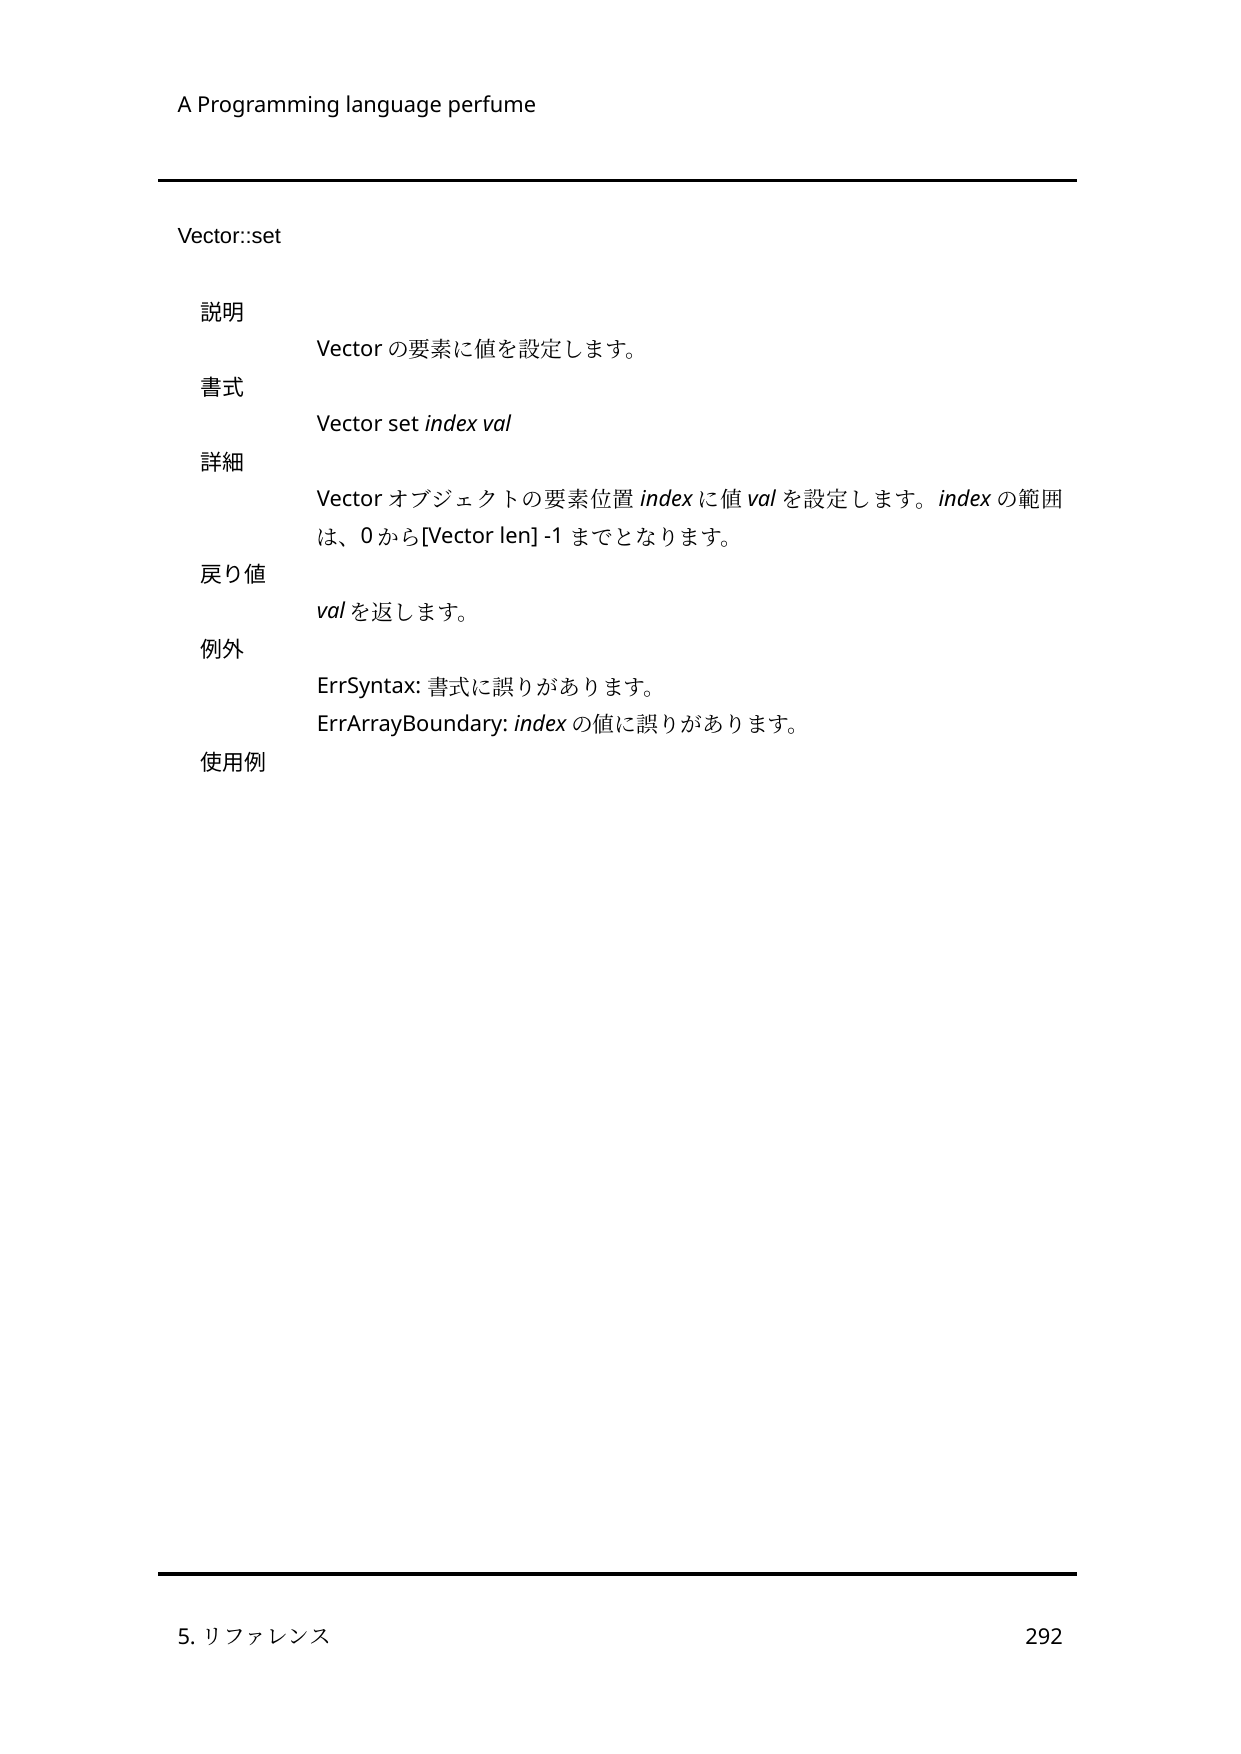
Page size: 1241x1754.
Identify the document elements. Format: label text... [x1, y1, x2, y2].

table_cell 詳細 [200, 442, 317, 554]
subtitle Vector::set [177, 217, 1063, 254]
table_cell 例外 [200, 629, 317, 742]
table_cell 書式 [200, 367, 317, 442]
table_cell 使用例 [200, 742, 317, 817]
table_cell Vectorオブジェクトの要素位置indexに値valを設定します。indexの範囲は、0から[Vector len] -1 までとなります。 [317, 442, 1063, 554]
table_header 説明 [200, 292, 317, 367]
table_cell [317, 742, 1063, 817]
table_cell ErrSyntax: 書式に誤りがあります。 ErrArrayBoundary: indexの値に誤りがあります。 [317, 629, 1063, 742]
table_cell 戻り値 [200, 554, 317, 629]
table_cell Vector set index val [317, 367, 1063, 442]
table_header Vectorの要素に値を設定します。 [317, 292, 1063, 367]
table_cell valを返します。 [317, 554, 1063, 629]
